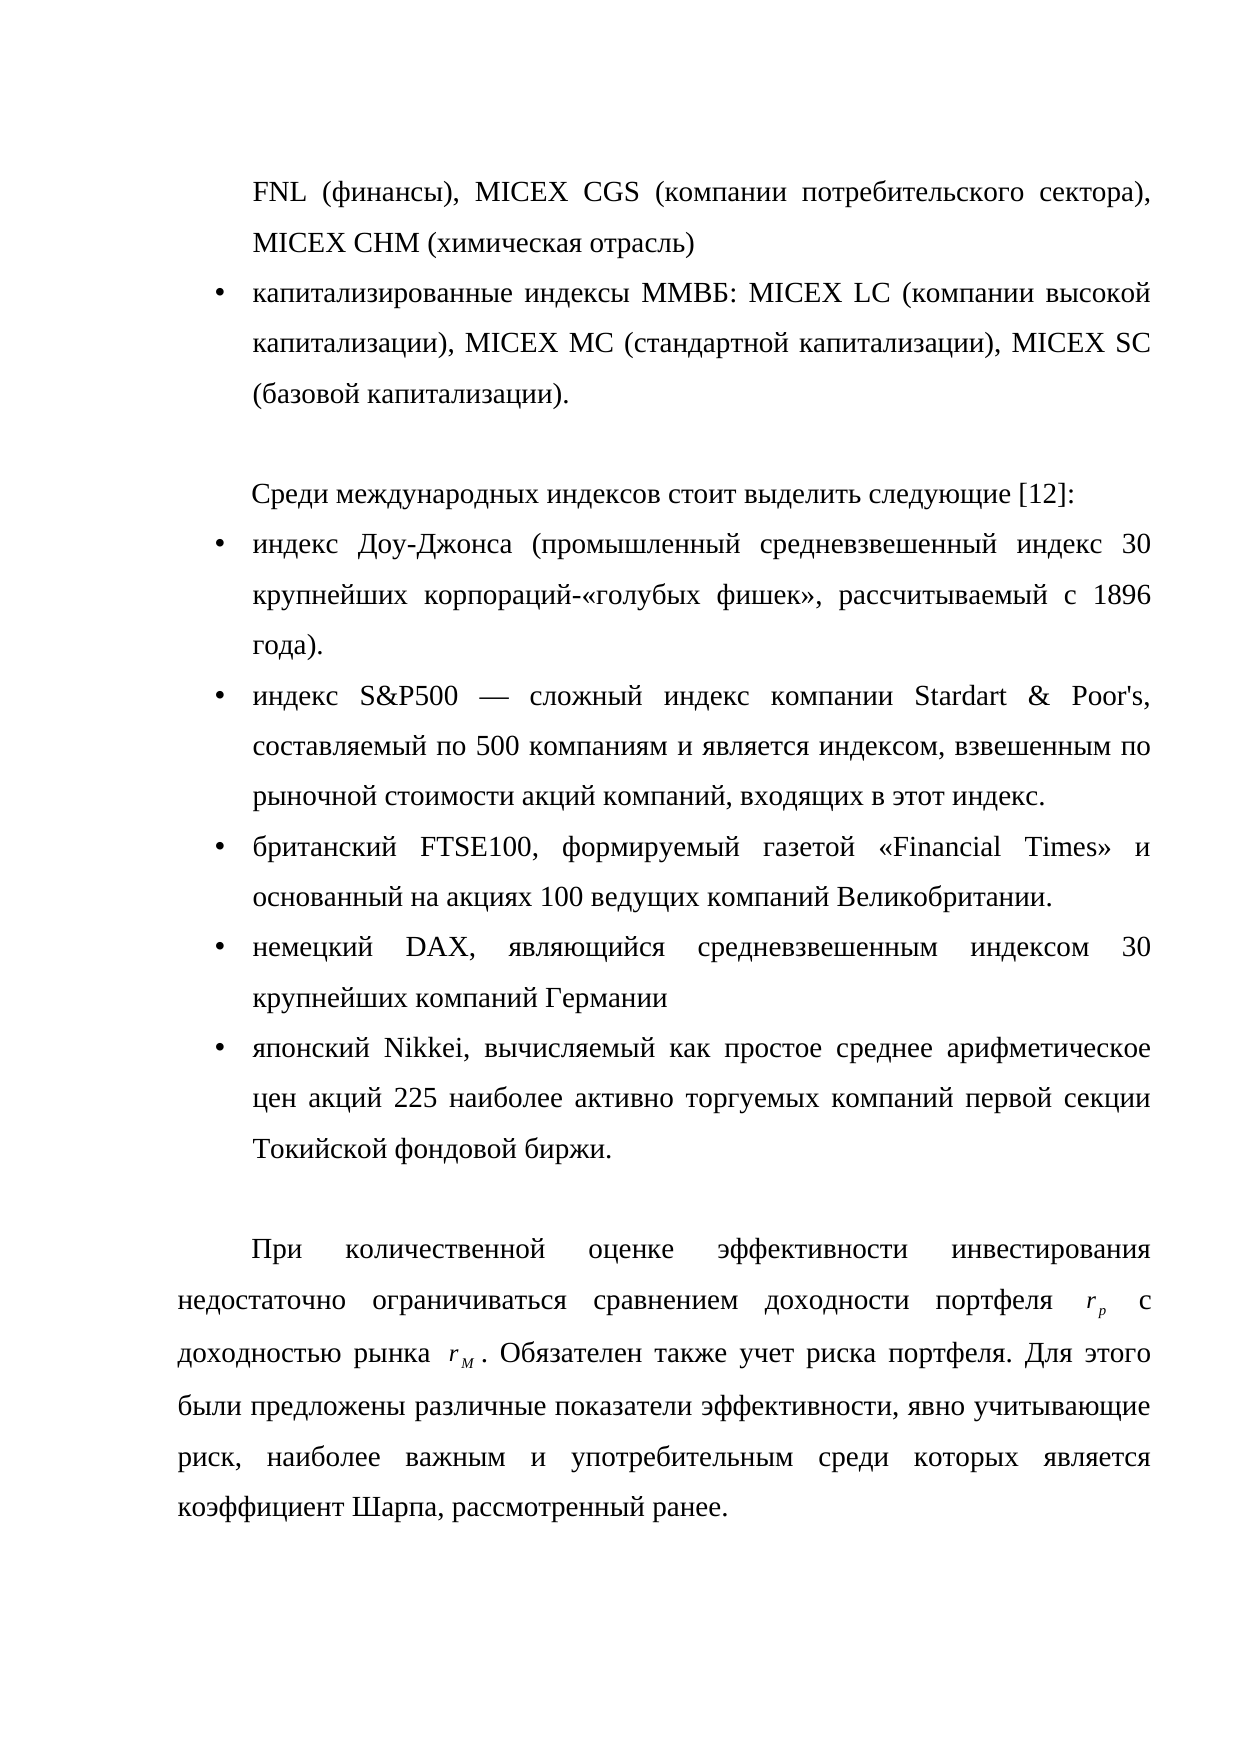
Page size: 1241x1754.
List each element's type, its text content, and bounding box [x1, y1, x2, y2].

list FNL (финансы), MICEX CGS (компании потребительского сектора), MICEX CHM (химическая отрасль) [215, 174, 1152, 258]
list британский FTSE100, формируемый газетой «Financial Times» и основанный на акциях 100 ведущих компаний Великобритании. [215, 829, 1152, 913]
list индекс Доу-Джонса (промышленный средневзвешенный индекс 30 крупнейших корпораций-«голубых фишек», рассчитываемый с 1896 года). [215, 527, 1152, 661]
list немецкий DAX, являющийся средневзвешенным индексом 30 крупнейших компаний Германии [215, 929, 1152, 1013]
text Среди международных индексов стоит выделить следующие [12]: [177, 476, 1152, 510]
list японский Nikkei, вычисляемый как простое среднее арифметическое цен акций 225 наиболее активно торгуемых компаний первой секции Токийской фондовой биржи. [215, 1030, 1152, 1164]
list индекс S&P500 — сложный индекс компании Stardart & Poor's, составляемый по 500 компаниям и является индексом, взвешенным по рыночной стоимости акций компаний, входящих в этот индекс. [215, 678, 1152, 812]
list капитализированные индексы ММВБ: MICEX LC (компании высокой капитализации), MICEX MC (стандартной капитализации), MICEX SC (базовой капитализации). [215, 275, 1152, 409]
text При количественной оценке эффективности инвестирования недостаточно ограничиваться сравнением доходности портфеля с доходностью рынка . Обязателен также учет риска портфеля. Для этого были предложены различные показатели эффективности, явно учитывающие риск, наиболее важным и употребительным среди которых является коэффициент Шарпа, рассмотренный ранее. [177, 1232, 1152, 1522]
